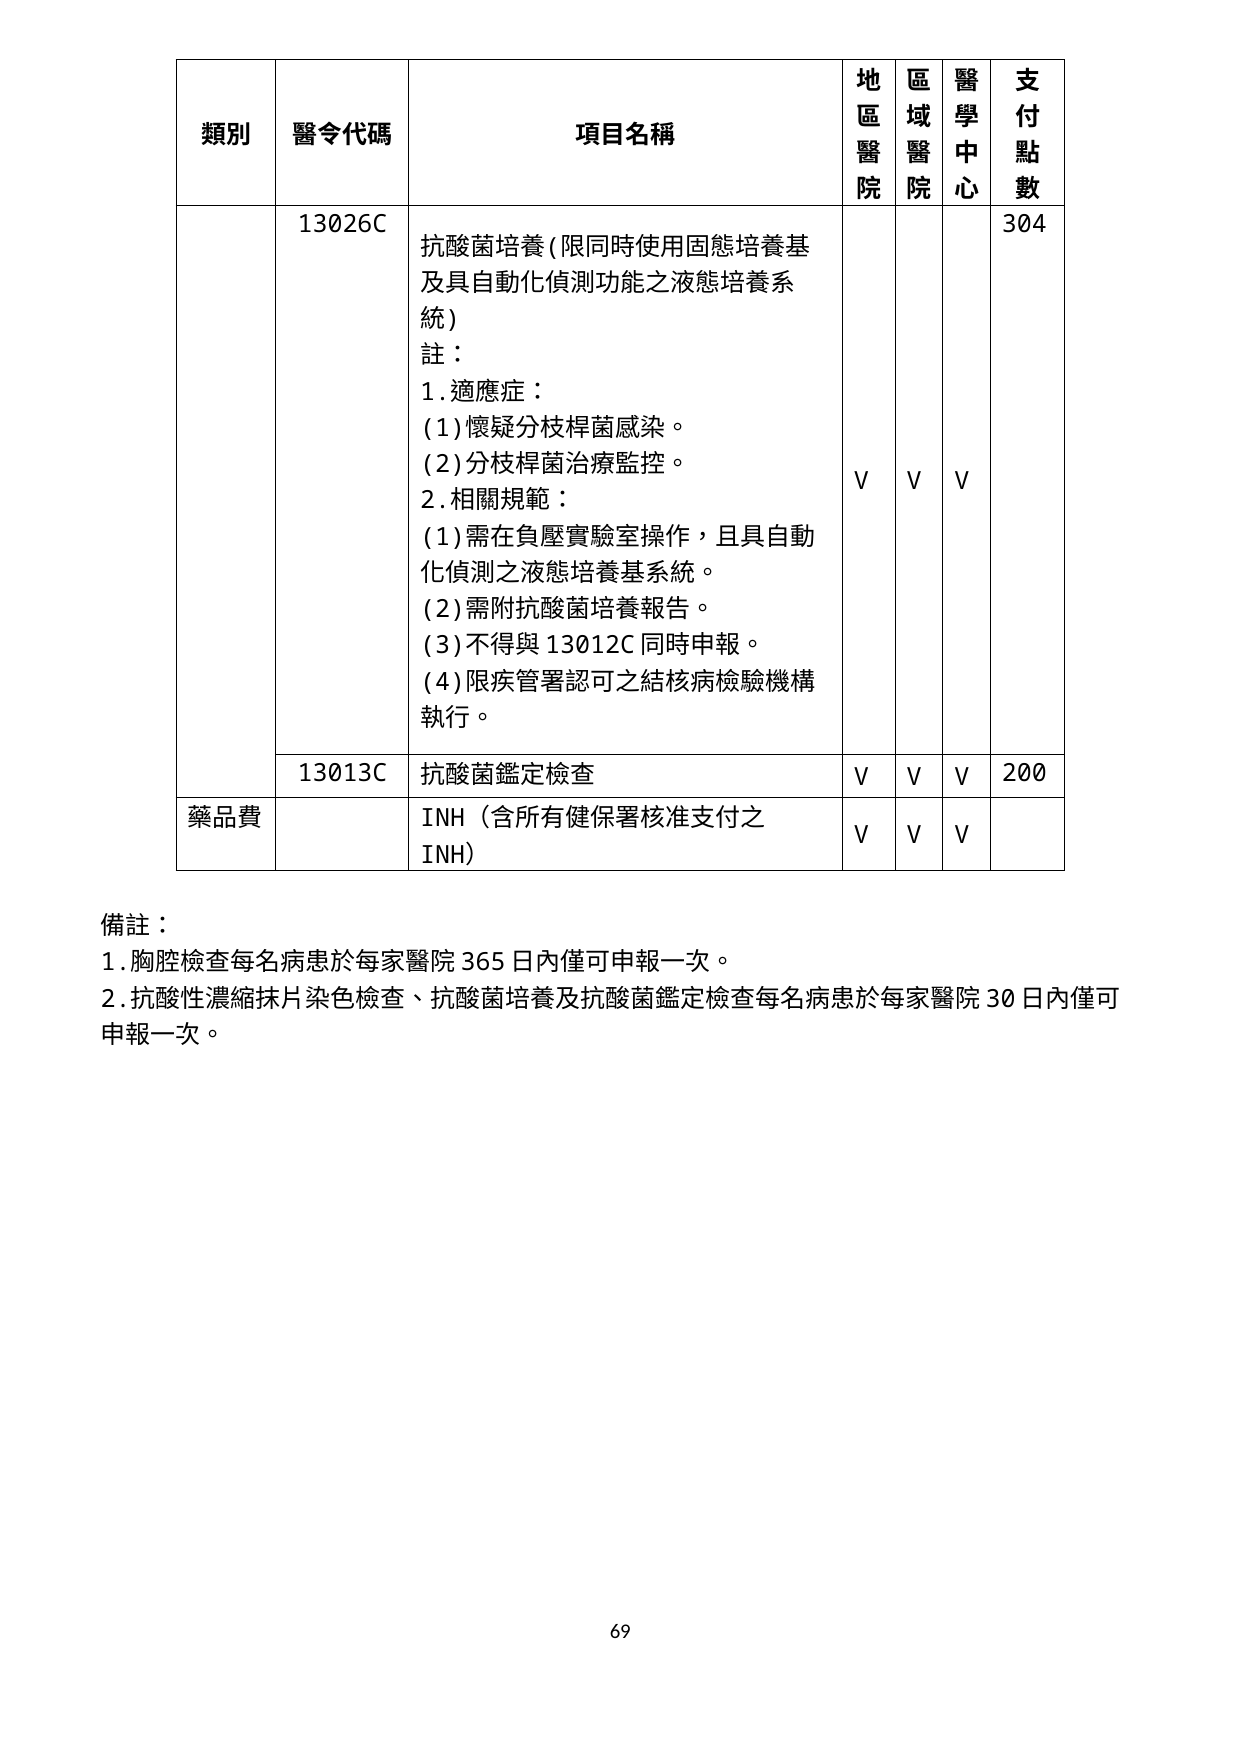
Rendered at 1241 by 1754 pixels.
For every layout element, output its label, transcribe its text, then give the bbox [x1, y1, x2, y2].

table_cell [276, 798, 408, 870]
table_cell V [943, 798, 990, 870]
table_cell V [896, 206, 942, 753]
table_cell 藥品費 [177, 798, 275, 870]
table_cell V [943, 755, 990, 797]
table_cell 13026C [276, 206, 408, 753]
table_cell [991, 798, 1064, 870]
table_cell V [843, 755, 895, 797]
table_header 項目名稱 [409, 60, 842, 205]
table_cell V [843, 798, 895, 870]
table_cell 13013C [276, 755, 408, 797]
table_header 醫 學 中 心 [943, 60, 990, 205]
table_header 區 域 醫 院 [896, 60, 942, 205]
table_header 地 區 醫 院 [843, 60, 895, 205]
text 2.抗酸性濃縮抹片染色檢查、抗酸菌培養及抗酸菌鑑定檢查每名病患於每家醫院30日內僅可申報一次。 [100, 978, 1140, 1051]
table_header 支 付 點 數 [991, 60, 1064, 205]
table_cell V [843, 206, 895, 753]
table_cell 200 [991, 755, 1064, 797]
table_header 類別 [177, 60, 275, 205]
table_header 醫令代碼 [276, 60, 408, 205]
table_cell 304 [991, 206, 1064, 753]
table_cell V [943, 206, 990, 753]
text 1.胸腔檢查每名病患於每家醫院365日內僅可申報一次。 [100, 942, 1140, 978]
table_cell [177, 206, 275, 797]
table_cell 抗酸菌鑑定檢查 [409, 755, 842, 797]
table_cell 抗酸菌培養(限同時使用固態培養基及具自動化偵測功能之液態培養系統) 註： 1.適應症： (1)懷疑分枝桿菌感染。 (2)分枝桿菌治療監控。 2.相關規範： (1)需在負壓實驗室操作，且具自動化偵測之液態培養基系統。 (2)需附抗酸菌培養報告。 (3)不得與13012C同時申報。 (4)限疾管署認可之結核病檢驗機構執行。 [409, 206, 842, 753]
text 備註： [100, 906, 1140, 942]
table_cell INH（含所有健保署核准支付之INH） [409, 798, 842, 870]
table_cell V [896, 755, 942, 797]
table_cell V [896, 798, 942, 870]
